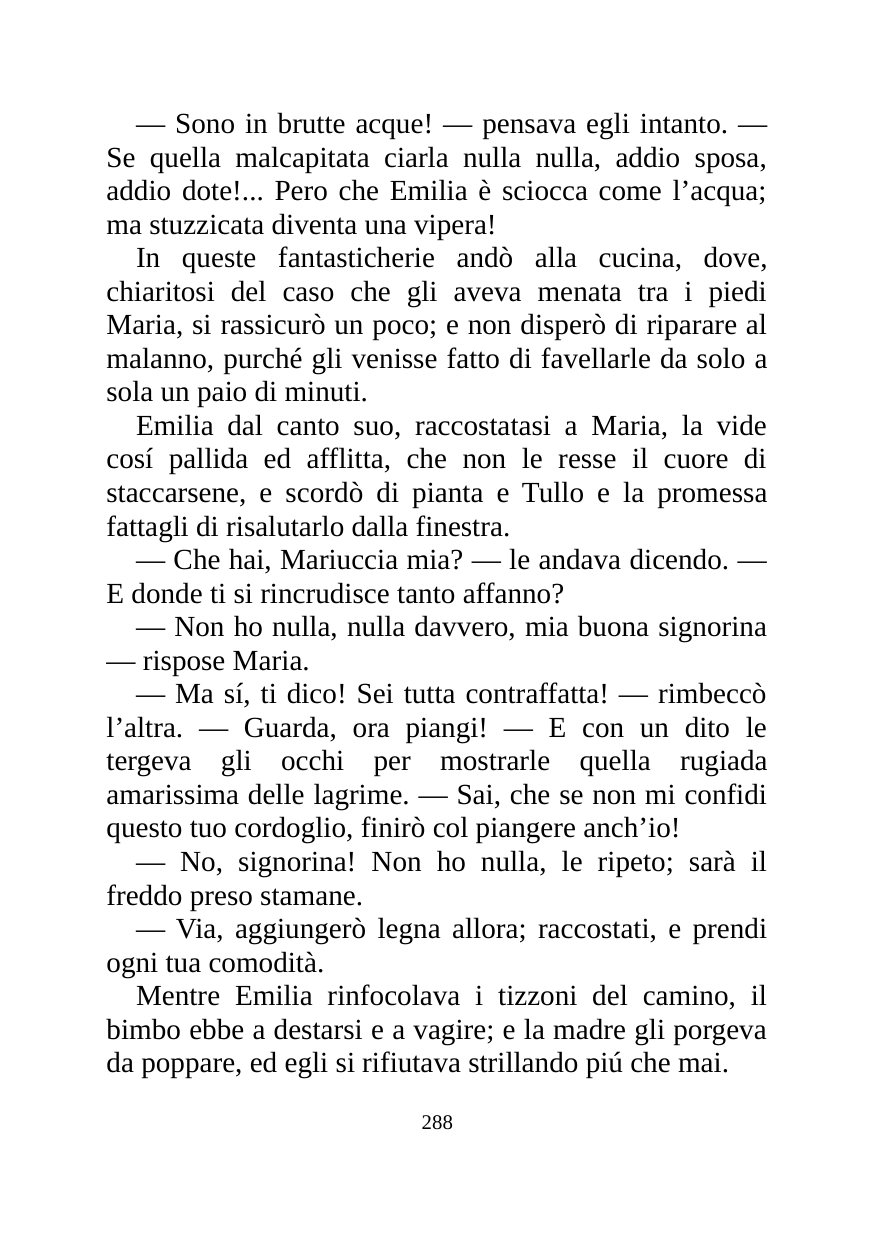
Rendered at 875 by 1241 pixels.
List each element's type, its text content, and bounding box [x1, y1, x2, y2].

text — Non ho nulla, nulla davvero, mia buona signorina — rispose Maria. [106, 609, 768, 676]
text — No, signorina! Non ho nulla, le ripeto; sarà il freddo preso stamane. [106, 844, 768, 911]
text — Via, aggiungerò legna allora; raccostati, e prendi ogni tua comodità. [106, 911, 768, 978]
text — Ma sí, ti dico! Sei tutta contraffatta! — rimbeccò l’altra. — Guarda, ora piangi! — E con un dito le tergeva gli occhi per mostrarle quella rugiada amarissima delle lagrime. — Sai, che se non mi confidi questo tuo cordoglio, finirò col piangere anch’io! [106, 676, 768, 844]
text In queste fantasticherie andò alla cucina, dove, chiaritosi del caso che gli aveva menata tra i piedi Maria, si rassicurò un poco; e non disperò di riparare al malanno, purché gli venisse fatto di favellarle da solo a sola un paio di minuti. [106, 240, 768, 408]
text — Sono in brutte acque! — pensava egli intanto. — Se quella malcapitata ciarla nulla nulla, addio sposa, addio dote!... Pero che Emilia è sciocca come l’acqua; ma stuzzicata diventa una vipera! [106, 106, 768, 240]
text Emilia dal canto suo, raccostatasi a Maria, la vide cosí pallida ed afflitta, che non le resse il cuore di staccarsene, e scordò di pianta e Tullo e la promessa fattagli di risalutarlo dalla finestra. [106, 408, 768, 542]
text Mentre Emilia rinfocolava i tizzoni del camino, il bimbo ebbe a destarsi e a vagire; e la madre gli porgeva da poppare, ed egli si rifiutava strillando piú che mai. [106, 978, 768, 1079]
text — Che hai, Mariuccia mia? — le andava dicendo. — E donde ti si rincrudisce tanto affanno? [106, 542, 768, 609]
